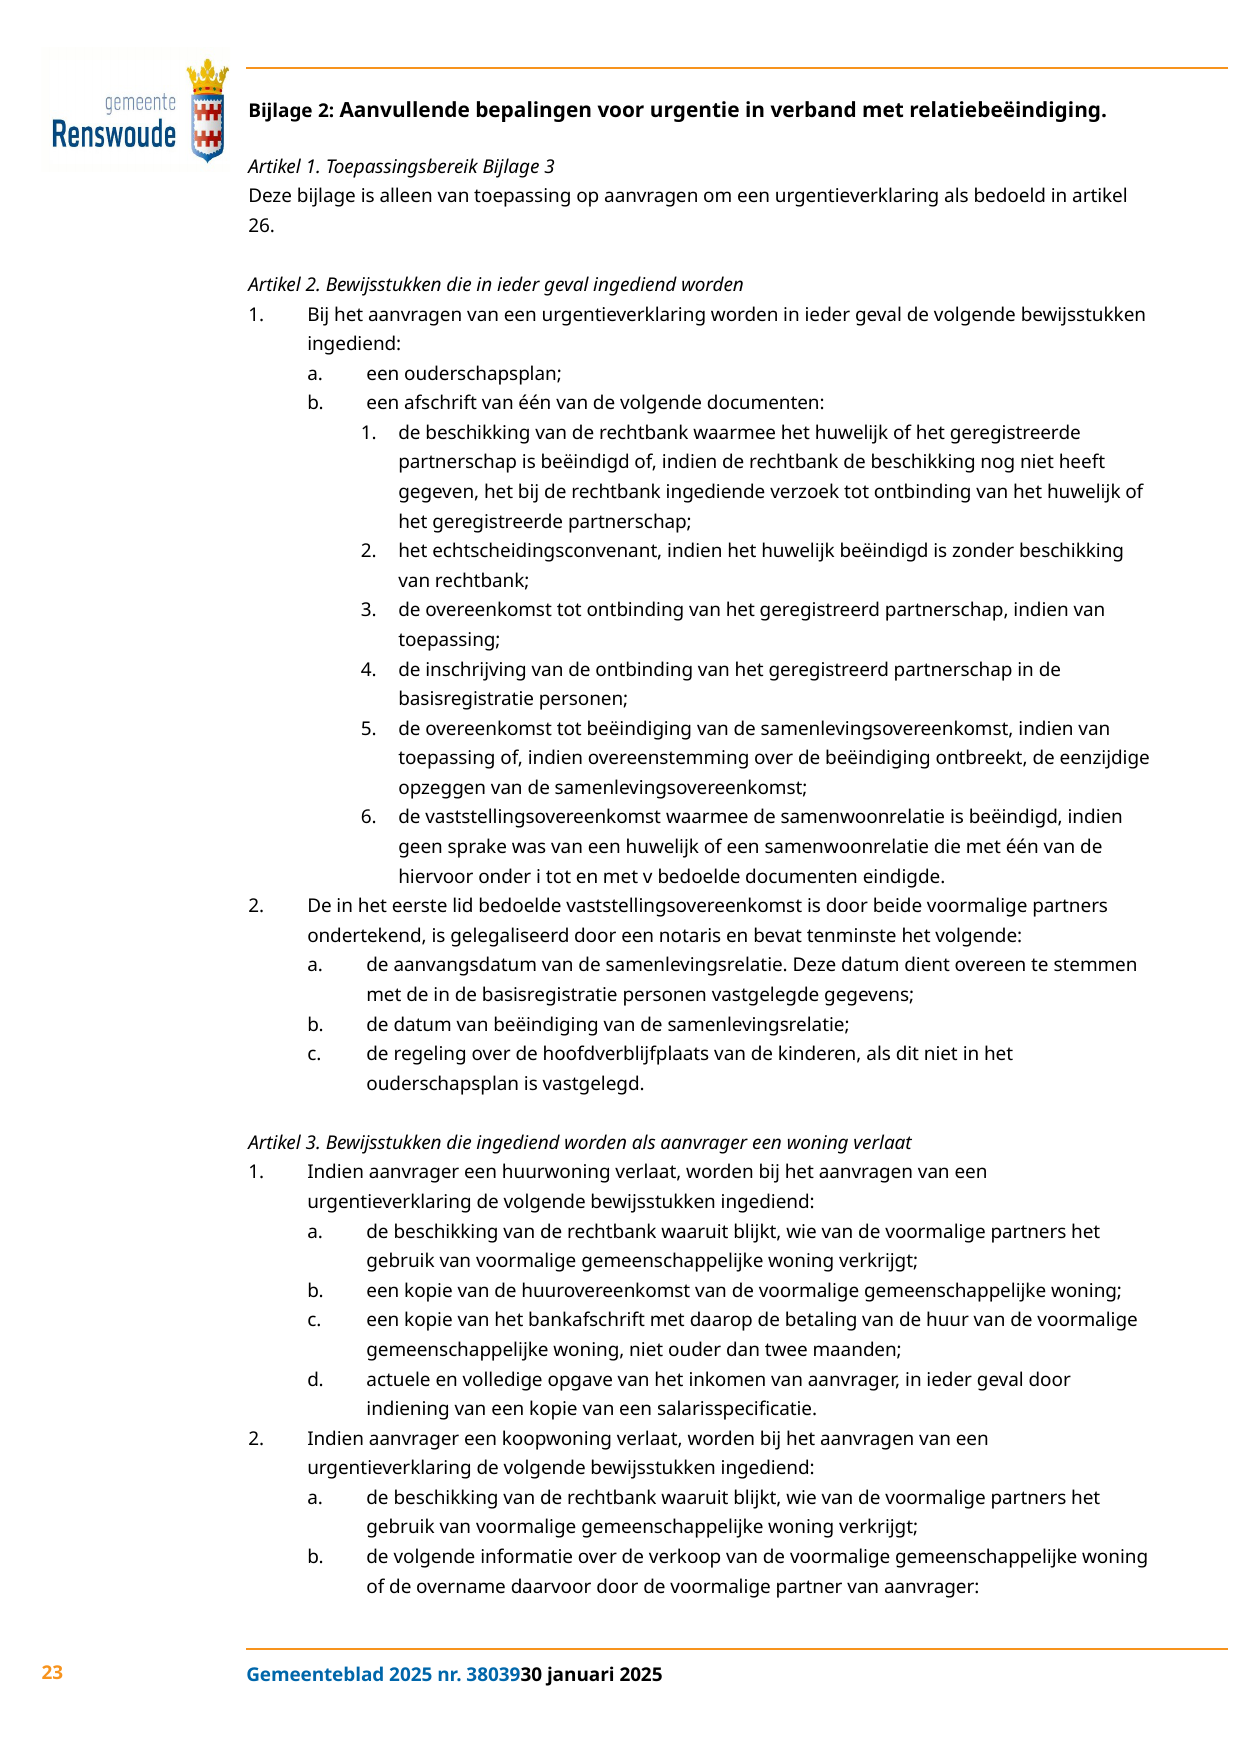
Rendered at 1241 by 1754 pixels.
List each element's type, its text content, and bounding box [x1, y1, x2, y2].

list een afschrift van één van de volgende documenten: [307, 389, 1152, 415]
list het echtscheidingsconvenant, indien het huwelijk beëindigd is zonder beschikking van rechtbank; [361, 537, 1152, 593]
list een ouderschapsplan; [307, 360, 1152, 386]
list de volgende informatie over de verkoop van de voormalige gemeenschappelijke woning of de overname daarvoor door de voormalige partner van aanvrager: [307, 1543, 1152, 1599]
list de inschrijving van de ontbinding van het geregistreerd partnerschap in de basisregistratie personen; [361, 656, 1152, 711]
list een kopie van de huurovereenkomst van de voormalige gemeenschappelijke woning; [307, 1277, 1152, 1303]
list de overeenkomst tot beëindiging van de samenlevingsovereenkomst, indien van toepassing of, indien overeenstemming over de beëindiging ontbreekt, de eenzijdige opzeggen van de samenlevingsovereenkomst; [361, 715, 1152, 800]
text Bijlage 2: Aanvullende bepalingen voor urgentie in verband met relatiebeëindiging. [248, 95, 1152, 123]
picture [41, 47, 231, 172]
list Indien aanvrager een koopwoning verlaat, worden bij het aanvragen van een urgentieverklaring de volgende bewijsstukken ingediend: [248, 1425, 1152, 1480]
list de regeling over de hoofdverblijfplaats van de kinderen, als dit niet in het ouderschapsplan is vastgelegd. [307, 1040, 1152, 1096]
list de beschikking van de rechtbank waarmee het huwelijk of het geregistreerde partnerschap is beëindigd of, indien de rechtbank de beschikking nog niet heeft gegeven, het bij de rechtbank ingediende verzoek tot ontbinding van het huwelijk of het geregistreerde partnerschap; [361, 419, 1152, 534]
text Deze bijlage is alleen van toepassing op aanvragen om een urgentieverklaring als bedoeld in artikel 26. [248, 182, 1152, 238]
text Artikel 3. Bewijsstukken die ingediend worden als aanvrager een woning verlaat [248, 1129, 1152, 1155]
list actuele en volledige opgave van het inkomen van aanvrager, in ieder geval door indiening van een kopie van een salarisspecificatie. [307, 1366, 1152, 1421]
list de beschikking van de rechtbank waaruit blijkt, wie van de voormalige partners het gebruik van voormalige gemeenschappelijke woning verkrijgt; [307, 1218, 1152, 1273]
text Artikel 2. Bewijsstukken die in ieder geval ingediend worden [248, 271, 1152, 297]
list een kopie van het bankafschrift met daarop de betaling van de huur van de voormalige gemeenschappelijke woning, niet ouder dan twee maanden; [307, 1307, 1152, 1362]
list de datum van beëindiging van de samenlevingsrelatie; [307, 1011, 1152, 1037]
list de aanvangsdatum van de samenlevingsrelatie. Deze datum dient overeen te stemmen met de in de basisregistratie personen vastgelegde gegevens; [307, 952, 1152, 1007]
list de overeenkomst tot ontbinding van het geregistreerd partnerschap, indien van toepassing; [361, 597, 1152, 652]
list Bij het aanvragen van een urgentieverklaring worden in ieder geval de volgende bewijsstukken ingediend: [248, 301, 1152, 356]
text Artikel 1. Toepassingsbereik Bijlage 3 [248, 153, 1152, 179]
list Indien aanvrager een huurwoning verlaat, worden bij het aanvragen van een urgentieverklaring de volgende bewijsstukken ingediend: [248, 1159, 1152, 1214]
list de vaststellingsovereenkomst waarmee de samenwoonrelatie is beëindigd, indien geen sprake was van een huwelijk of een samenwoonrelatie die met één van de hiervoor onder i tot en met v bedoelde documenten eindigde. [361, 804, 1152, 889]
list De in het eerste lid bedoelde vaststellingsovereenkomst is door beide voormalige partners ondertekend, is gelegaliseerd door een notaris en bevat tenminste het volgende: [248, 892, 1152, 948]
list de beschikking van de rechtbank waaruit blijkt, wie van de voormalige partners het gebruik van voormalige gemeenschappelijke woning verkrijgt; [307, 1484, 1152, 1539]
